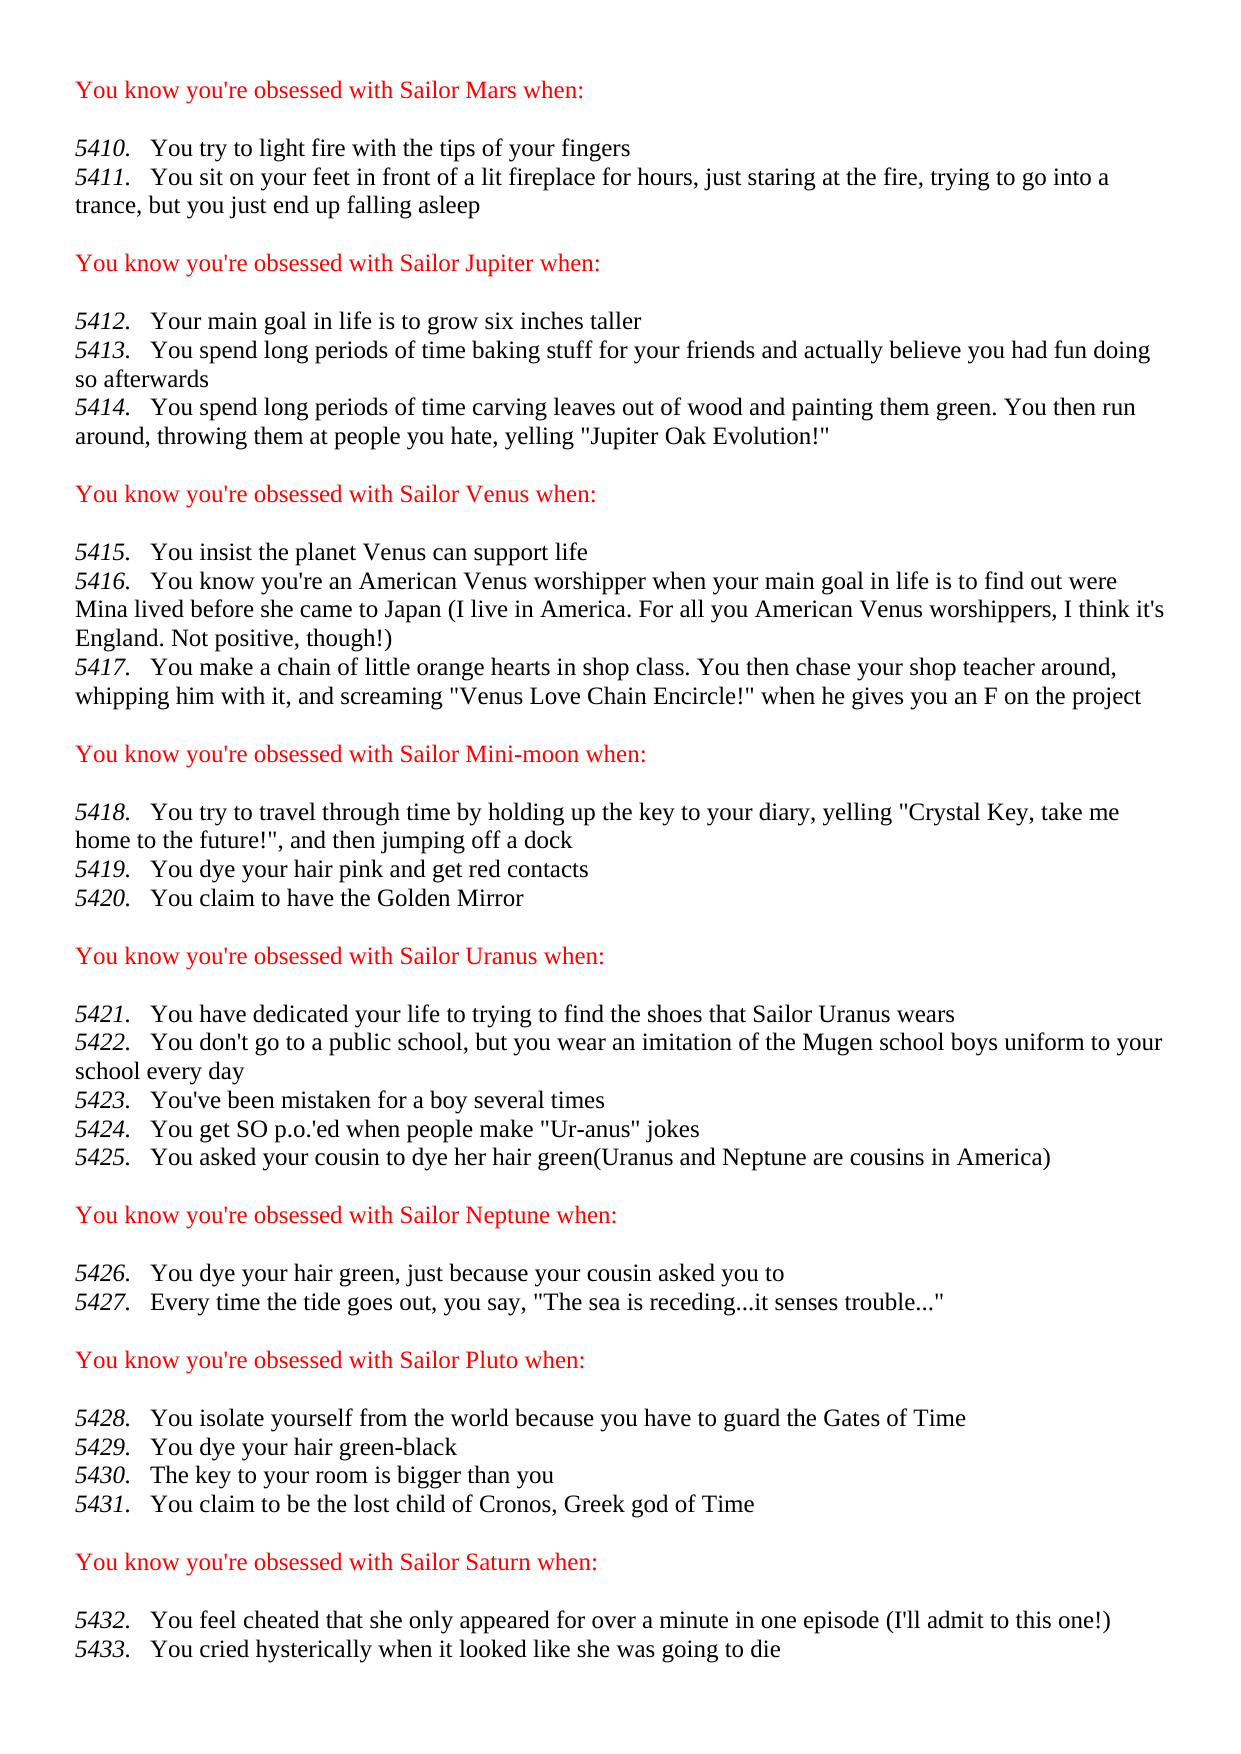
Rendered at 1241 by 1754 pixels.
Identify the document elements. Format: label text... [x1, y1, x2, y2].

text You know you're obsessed with Sailor Venus when: [75, 479, 1165, 508]
list You don't go to a public school, but you wear an imitation of the Mugen school boys uniform to your school every day [75, 1027, 1165, 1085]
list Every time the tide goes out, you say, "The sea is receding...it senses trouble..." [75, 1287, 1165, 1316]
text You know you're obsessed with Sailor Pluto when: [75, 1345, 1165, 1374]
list You asked your cousin to dye her hair green(Uranus and Neptune are cousins in America) [75, 1142, 1165, 1171]
text You know you're obsessed with Sailor Uranus when: [75, 941, 1165, 969]
text You know you're obsessed with Sailor Saturn when: [75, 1547, 1165, 1576]
list You feel cheated that she only appeared for over a minute in one episode (I'll admit to this one!) [75, 1605, 1165, 1634]
list You try to travel through time by holding up the key to your diary, yelling "Crystal Key, take me home to the future!", and then jumping off a dock [75, 797, 1165, 854]
list You know you're an American Venus worshipper when your main goal in life is to find out were Mina lived before she came to Japan (I live in America. For all you American Venus worshippers, I think it's England. Not positive, though!) [75, 566, 1165, 652]
list You make a chain of little orange hearts in shop class. You then chase your shop teacher around, whipping him with it, and screaming "Venus Love Chain Encircle!" when he gives you an F on the project [75, 652, 1165, 709]
list The key to your room is bigger than you [75, 1460, 1165, 1489]
text You know you're obsessed with Sailor Mini-moon when: [75, 739, 1165, 767]
list You claim to be the lost child of Cronos, Greek god of Time [75, 1489, 1165, 1518]
text You know you're obsessed with Sailor Mars when: [75, 75, 1165, 104]
list You isolate yourself from the world because you have to guard the Gates of Time [75, 1403, 1165, 1432]
list You spend long periods of time baking stuff for your friends and actually believe you had fun doing so afterwards [75, 335, 1165, 392]
list Your main goal in life is to grow six inches taller [75, 306, 1165, 335]
list You try to light fire with the tips of your fingers [75, 133, 1165, 162]
list You've been mistaken for a boy several times [75, 1085, 1165, 1114]
list You dye your hair green-black [75, 1432, 1165, 1460]
list You dye your hair pink and get red contacts [75, 854, 1165, 883]
text You know you're obsessed with Sailor Jupiter when: [75, 248, 1165, 277]
list You dye your hair green, just because your cousin asked you to [75, 1258, 1165, 1287]
list You spend long periods of time carving leaves out of wood and painting them green. You then run around, throwing them at people you hate, yelling "Jupiter Oak Evolution!" [75, 392, 1165, 450]
list You cried hysterically when it looked like she was going to die [75, 1634, 1165, 1662]
list You get SO p.o.'ed when people make "Ur-anus" jokes [75, 1114, 1165, 1142]
list You claim to have the Golden Mirror [75, 883, 1165, 912]
list You sit on your feet in front of a lit fireplace for hours, just staring at the fire, trying to go into a trance, but you just end up falling asleep [75, 162, 1165, 219]
list You insist the planet Venus can support life [75, 537, 1165, 566]
text You know you're obsessed with Sailor Neptune when: [75, 1200, 1165, 1229]
list You have dedicated your life to trying to find the shoes that Sailor Uranus wears [75, 999, 1165, 1027]
